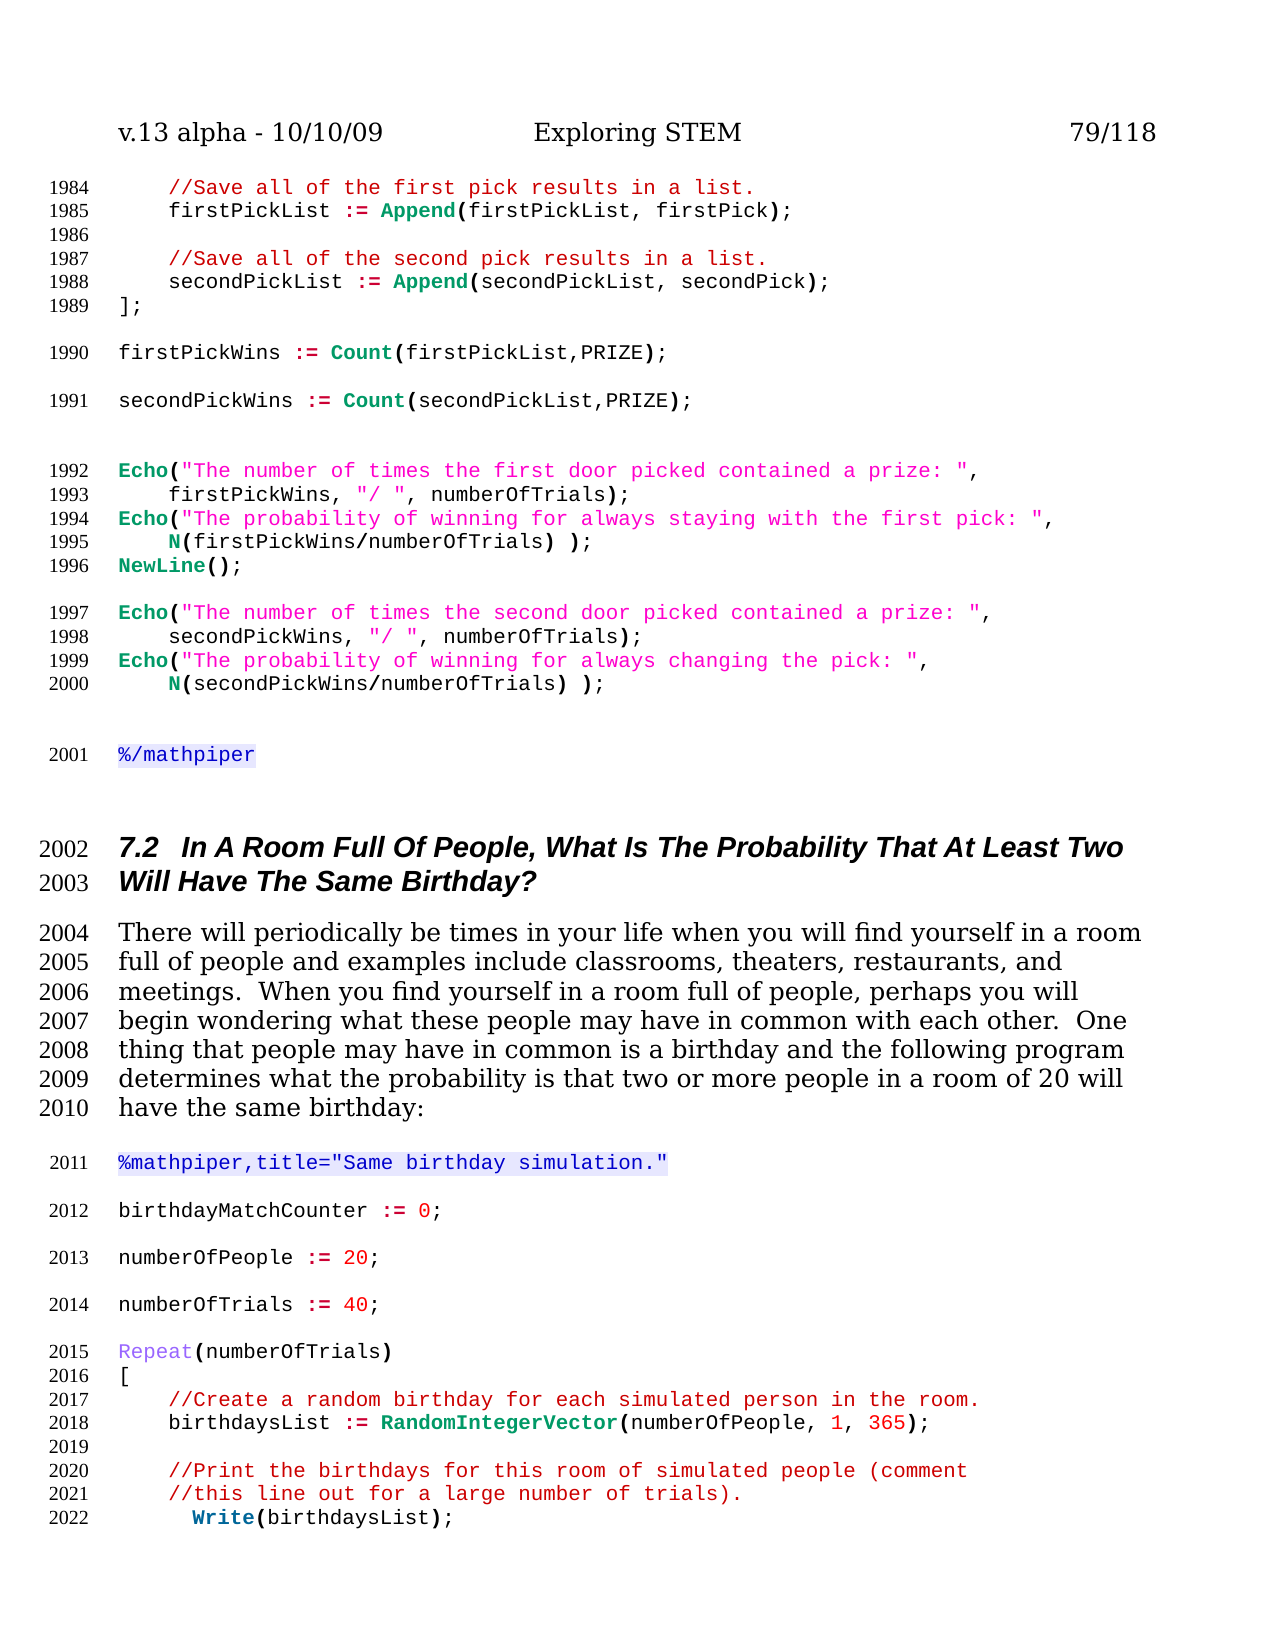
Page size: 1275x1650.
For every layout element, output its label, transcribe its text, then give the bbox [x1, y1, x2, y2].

text Echo("The probability of winning for always changing the pick: ", [118, 650, 1157, 673]
text numberOfTrials := 40; [118, 1294, 1157, 1318]
text secondPickWins := Count(secondPickList,PRIZE); [118, 389, 1157, 413]
text //Print the birthdays for this room of simulated people (comment [118, 1460, 1157, 1483]
text numberOfPeople := 20; [118, 1247, 1157, 1271]
text Echo("The number of times the second door picked contained a prize: ", [118, 602, 1157, 626]
text [ [118, 1365, 1157, 1389]
text //Create a random birthday for each simulated person in the room. [118, 1389, 1157, 1412]
text Echo("The probability of winning for always staying with the first pick: ", [118, 508, 1157, 531]
text //Save all of the first pick results in a list. [118, 177, 1157, 200]
text firstPickWins := Count(firstPickList,PRIZE); [118, 342, 1157, 366]
text secondPickList := Append(secondPickList, secondPick); [118, 271, 1157, 295]
text firstPickList := Append(firstPickList, firstPick); [118, 200, 1157, 224]
text birthdayMatchCounter := 0; [118, 1199, 1157, 1223]
text Write(birthdaysList); [118, 1507, 1157, 1531]
text Echo("The number of times the first door picked contained a prize: ", [118, 461, 1157, 484]
text %/mathpiper [118, 744, 1157, 768]
text NewLine(); [118, 555, 1157, 579]
text Repeat(numberOfTrials) [118, 1341, 1157, 1365]
text ]; [118, 295, 1157, 319]
text firstPickWins, "/ ", numberOfTrials); [118, 484, 1157, 508]
text secondPickWins, "/ ", numberOfTrials); [118, 626, 1157, 650]
subtitle In A Room Full Of People, What Is The Probability That At Least Two Will Have The Same Birthday? [118, 830, 1157, 897]
text There will periodically be times in your life when you will find yourself in a room full of people and examples include classrooms, theaters, restaurants, and meetings. When you find yourself in a room full of people, perhaps you will begin wondering what these people may have in common with each other. One thing that people may have in common is a birthday and the following program determines what the probability is that two or more people in a room of 20 will have the same birthday: [118, 918, 1157, 1123]
text N(firstPickWins/numberOfTrials) ); [118, 531, 1157, 555]
text birthdaysList := RandomIntegerVector(numberOfPeople, 1, 365); [118, 1412, 1157, 1436]
text //this line out for a large number of trials). [118, 1483, 1157, 1507]
text //Save all of the second pick results in a list. [118, 248, 1157, 271]
text N(secondPickWins/numberOfTrials) ); [118, 673, 1157, 697]
text %mathpiper,title="Same birthday simulation." [118, 1152, 1157, 1176]
